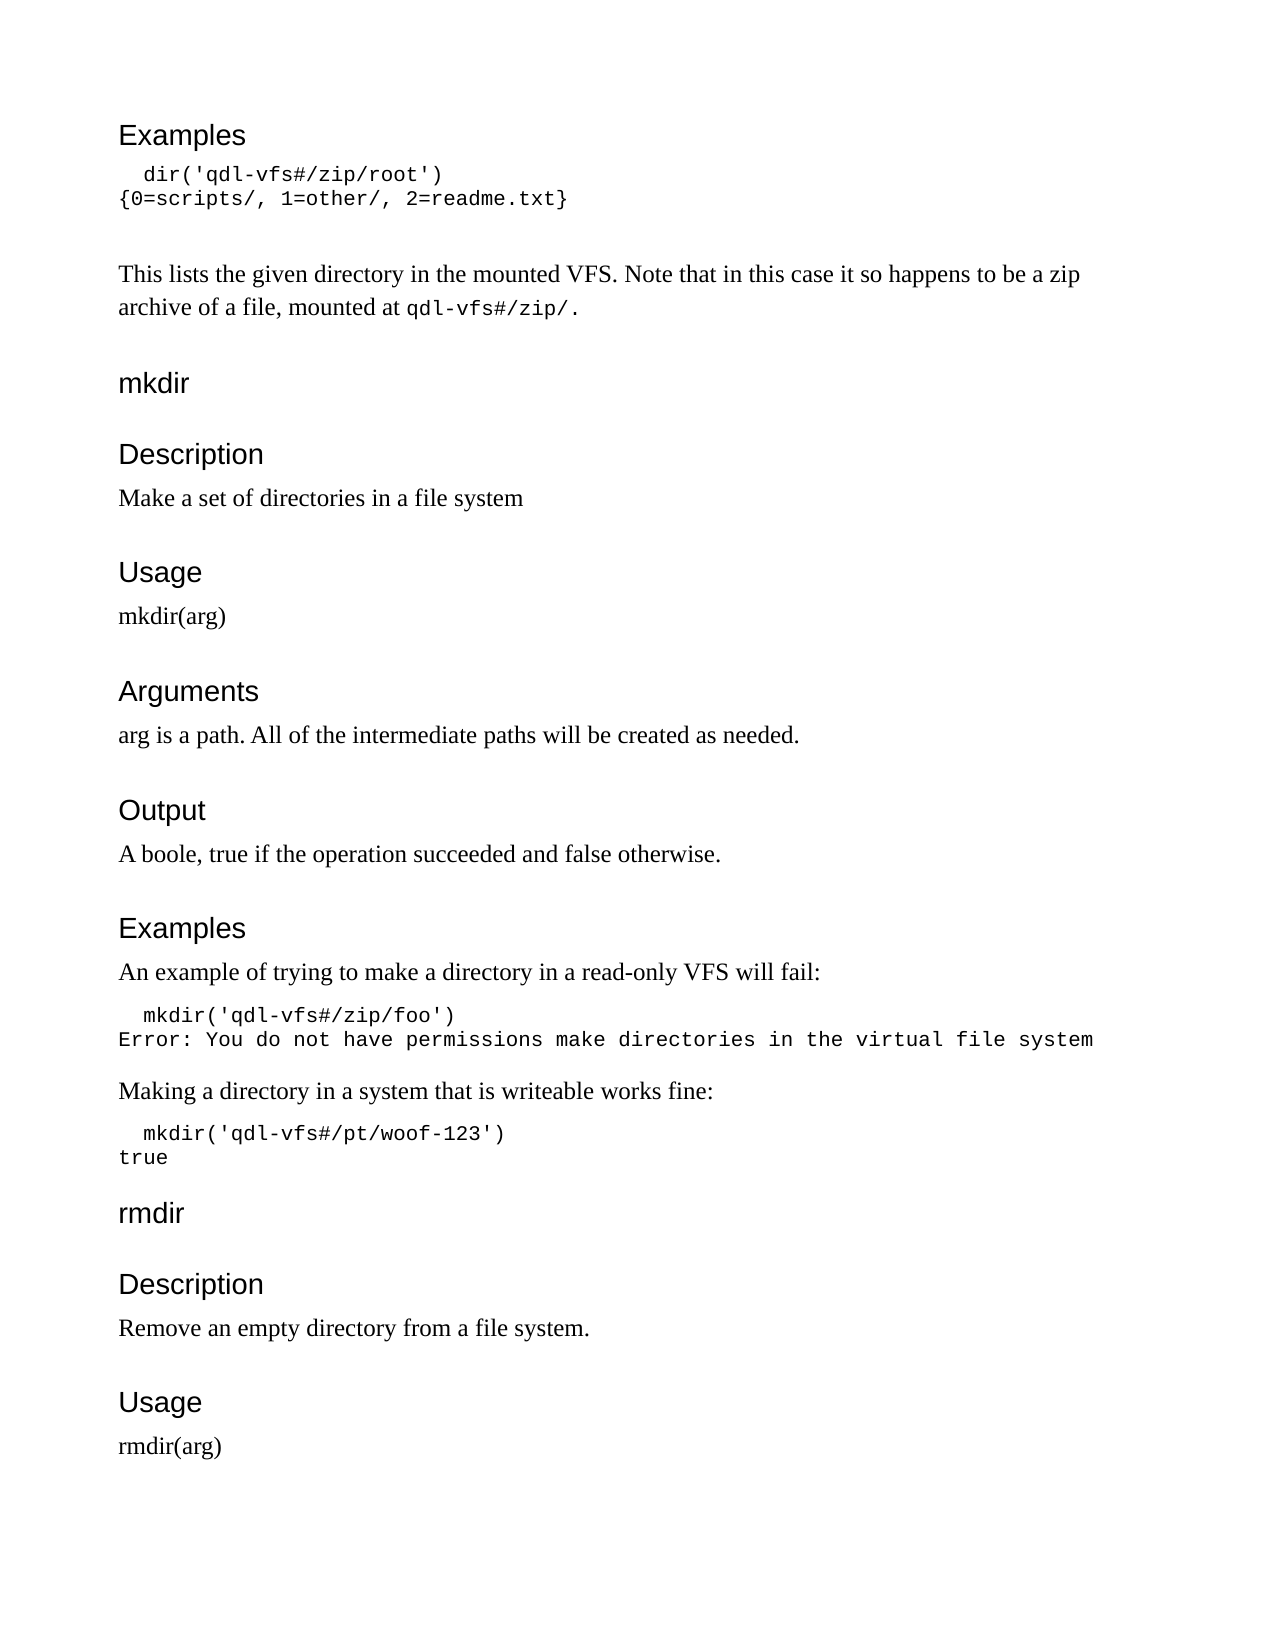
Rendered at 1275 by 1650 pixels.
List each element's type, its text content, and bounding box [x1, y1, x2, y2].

text mkdir('qdl-vfs#/zip/foo') [118, 1005, 1157, 1028]
subtitle Arguments [118, 674, 1157, 707]
subtitle Output [118, 793, 1157, 826]
text true [118, 1147, 1157, 1171]
text Make a set of directories in a file system [118, 483, 1157, 511]
text arg is a path. All of the intermediate paths will be created as needed. [118, 720, 1157, 749]
subtitle Usage [118, 555, 1157, 589]
subtitle rmdir [118, 1196, 1157, 1229]
text mkdir(arg) [118, 601, 1157, 630]
text {0=scripts/, 1=other/, 2=readme.txt} [118, 188, 1157, 211]
text Making a directory in a system that is writeable works fine: [118, 1076, 1157, 1104]
subtitle Description [118, 1267, 1157, 1300]
text Error: You do not have permissions make directories in the virtual file system [118, 1028, 1157, 1052]
text dir('qdl-vfs#/zip/root') [118, 164, 1157, 188]
subtitle Description [118, 437, 1157, 470]
text rmdir(arg) [118, 1431, 1157, 1460]
text This lists the given directory in the mounted VFS. Note that in this case it so happens to be a zip archive of a file, mounted at qdl-vfs#/zip/. [118, 259, 1157, 322]
text A boole, true if the operation succeeded and false otherwise. [118, 839, 1157, 867]
text mkdir('qdl-vfs#/pt/woof-123') [118, 1123, 1157, 1147]
text Remove an empty directory from a file system. [118, 1313, 1157, 1342]
text An example of trying to make a directory in a read-only VFS will fail: [118, 957, 1157, 986]
subtitle Examples [118, 118, 1157, 152]
subtitle Examples [118, 911, 1157, 945]
subtitle Usage [118, 1385, 1157, 1419]
subtitle mkdir [118, 366, 1157, 399]
